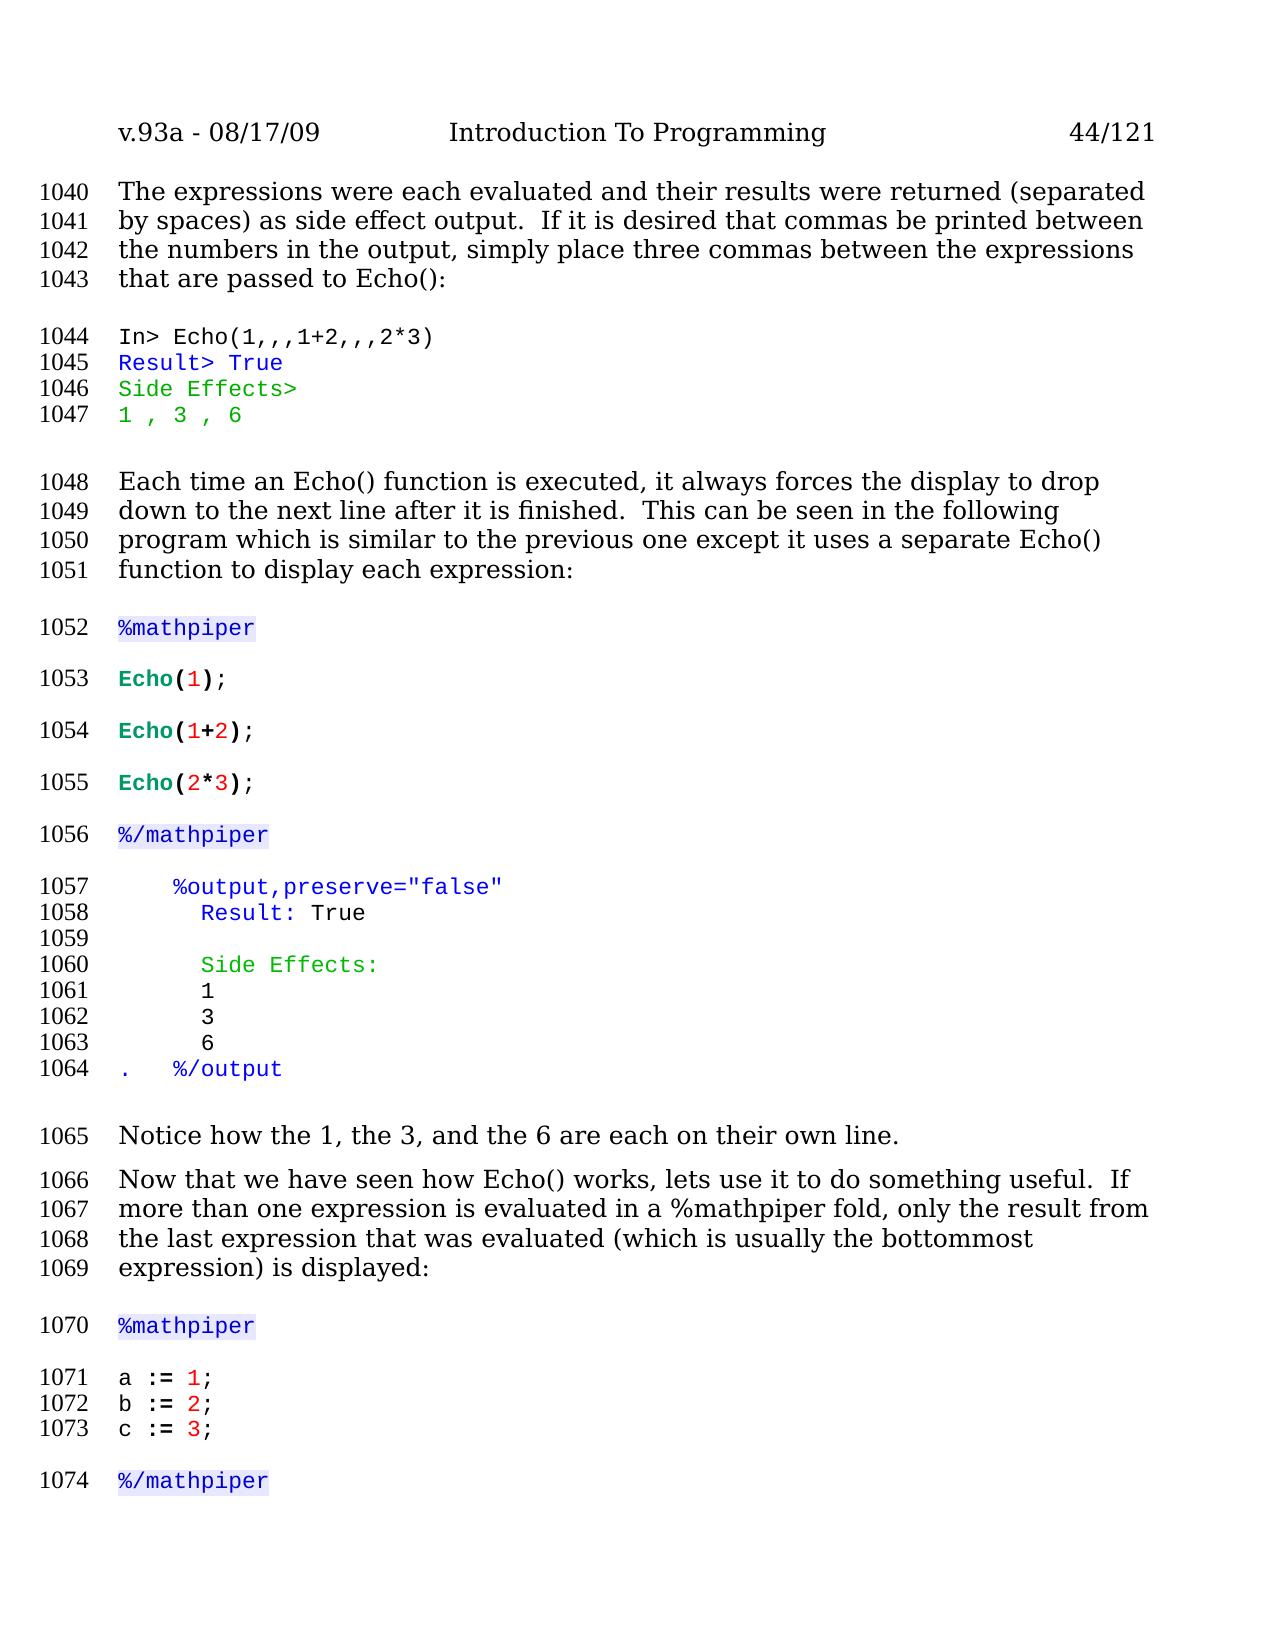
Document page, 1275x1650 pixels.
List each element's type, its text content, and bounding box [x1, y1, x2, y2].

text %mathpiper [118, 1314, 1157, 1340]
text Side Effects> [118, 377, 1157, 403]
text Echo(1+2); [118, 720, 1157, 746]
text 1 [118, 979, 1157, 1005]
text 3 [118, 1005, 1157, 1031]
text Each time an Echo() function is executed, it always forces the display to drop down to the next line after it is finished. This can be seen in the following program which is similar to the previous one except it uses a separate Echo() function to display each expression: [118, 467, 1157, 584]
text Echo(2*3); [118, 772, 1157, 797]
text The expressions were each evaluated and their results were returned (separated by spaces) as side effect output. If it is desired that commas be printed between the numbers in the output, simply place three commas between the expressions that are passed to Echo(): [118, 177, 1157, 293]
text . %/output [118, 1057, 1157, 1083]
text Side Effects: [118, 953, 1157, 979]
text c := 3; [118, 1418, 1157, 1444]
text %output,preserve="false" [118, 875, 1157, 901]
text Result> True [118, 351, 1157, 377]
text 6 [118, 1031, 1157, 1057]
text Notice how the 1, the 3, and the 6 are each on their own line. [118, 1121, 1157, 1150]
text %/mathpiper [118, 1470, 1157, 1496]
text %mathpiper [118, 616, 1157, 642]
text 1 , 3 , 6 [118, 403, 1157, 429]
text Now that we have seen how Echo() works, lets use it to do something useful. If more than one expression is evaluated in a %mathpiper fold, only the result from the last expression that was evaluated (which is usually the bottommost expression) is displayed: [118, 1165, 1157, 1282]
text a := 1; [118, 1366, 1157, 1392]
text In> Echo(1,,,1+2,,,2*3) [118, 325, 1157, 351]
text %/mathpiper [118, 823, 1157, 849]
text Result: True [118, 901, 1157, 927]
text Echo(1); [118, 668, 1157, 694]
text b := 2; [118, 1392, 1157, 1418]
